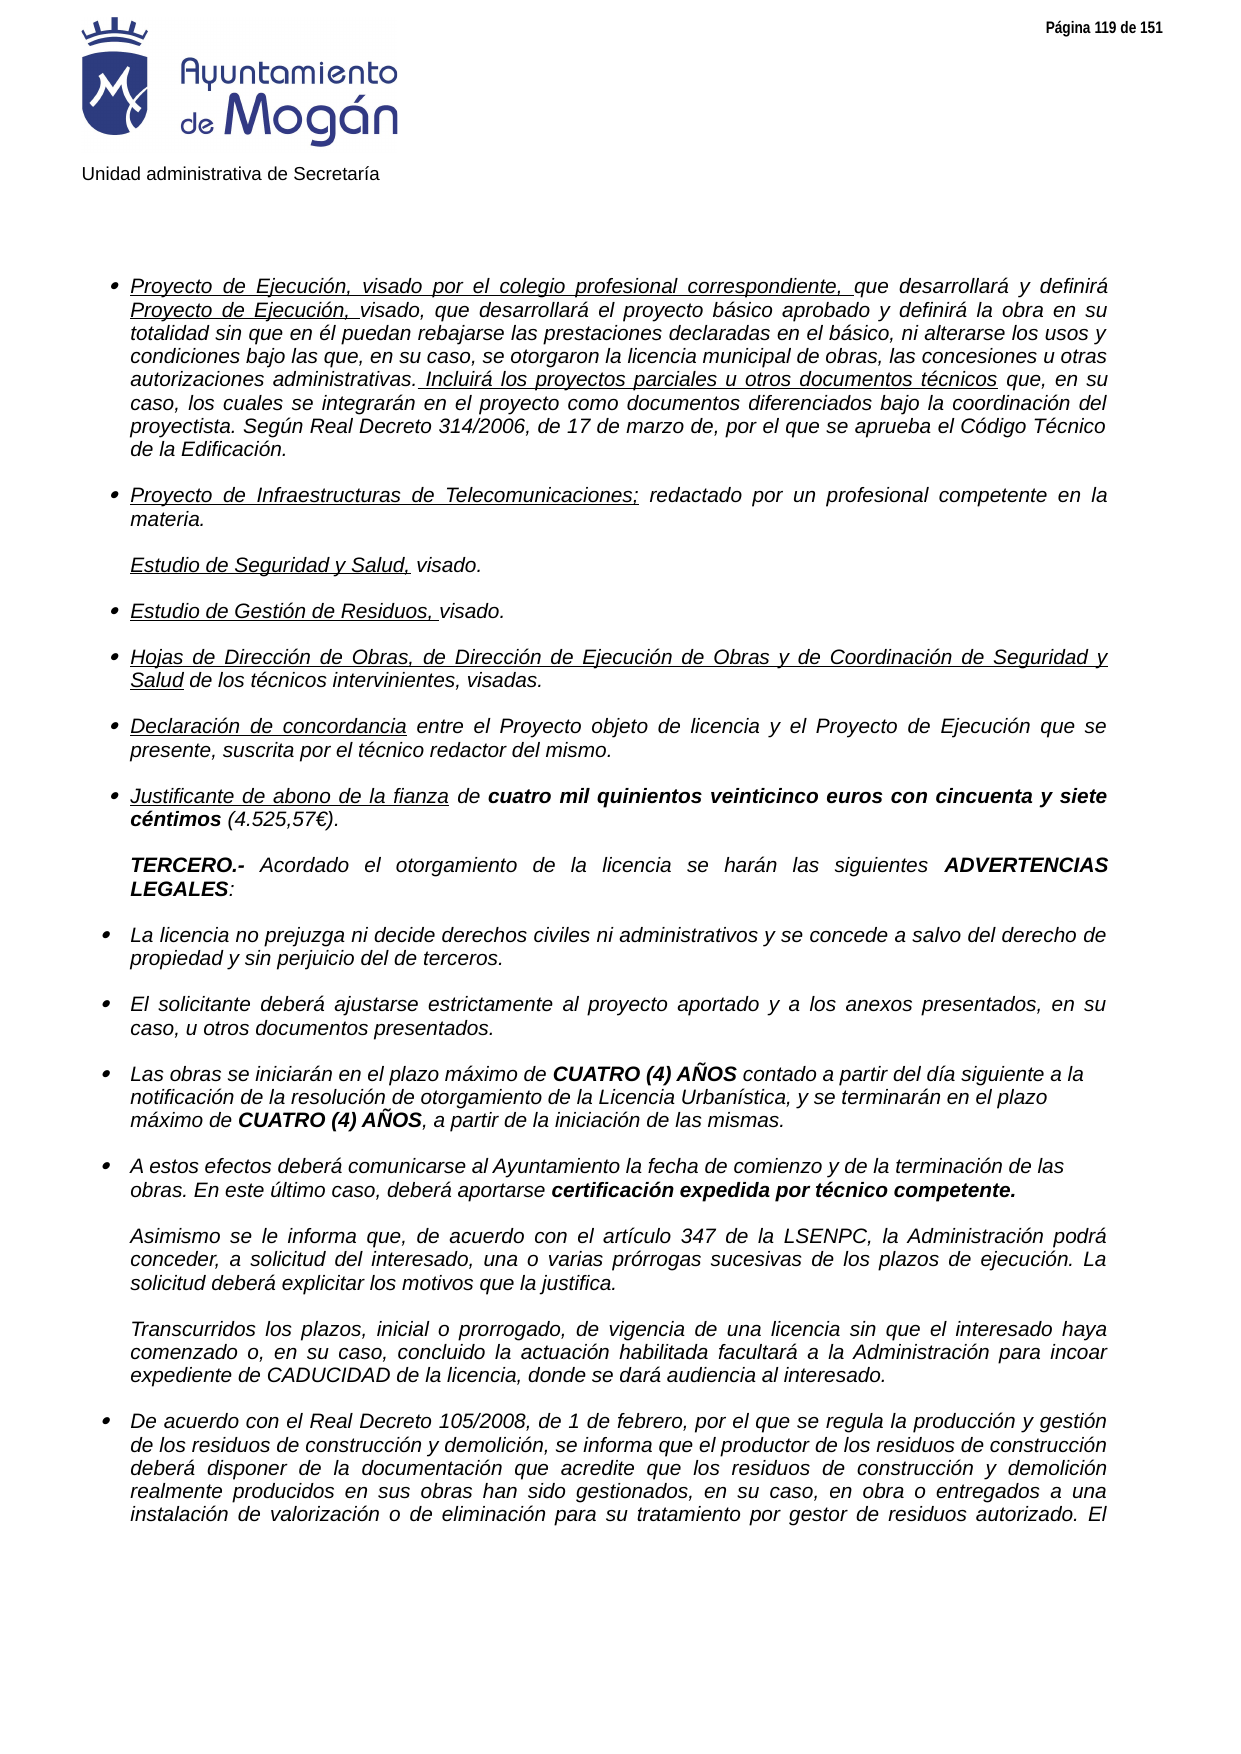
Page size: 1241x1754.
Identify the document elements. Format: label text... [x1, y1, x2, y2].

list Las obras se iniciarán en el plazo máximo de CUATRO (4) AÑOS contado a partir del día siguiente a la notificación de la resolución de otorgamiento de la Licencia Urbanística, y se terminarán en el plazo máximo de CUATRO (4) AÑOS, a partir de la iniciación de las mismas. [101, 1062, 1110, 1132]
text Transcurridos los plazos, inicial o prorrogado, de vigencia de una licencia sin que el interesado haya comenzado o, en su caso, concluido la actuación habilitada facultará a la Administración para incoar expediente de CADUCIDAD de la licencia, donde se dará audiencia al interesado. [130, 1317, 1110, 1387]
list Justificante de abono de la fianza de cuatro mil quinientos veinticinco euros con cincuenta y siete céntimos (4.525,57€). [109, 784, 1110, 831]
list Proyecto de Infraestructuras de Telecomunicaciones; redactado por un profesional competente en la materia. [109, 484, 1110, 530]
text Asimismo se le informa que, de acuerdo con el artículo 347 de la LSENPC, la Administración podrá conceder, a solicitud del interesado, una o varias prórrogas sucesivas de los plazos de ejecución. La solicitud deberá explicitar los motivos que la justifica. [130, 1224, 1110, 1294]
list Hojas de Dirección de Obras, de Dirección de Ejecución de Obras y de Coordinación de Seguridad y Salud de los técnicos intervinientes, visadas. [109, 646, 1110, 692]
list Proyecto de Ejecución, visado por el colegio profesional correspondiente, que desarrollará y definirá Proyecto de Ejecución, visado, que desarrollará el proyecto básico aprobado y definirá la obra en su totalidad sin que en él puedan rebajarse las prestaciones declaradas en el básico, ni alterarse los usos y condiciones bajo las que, en su caso, se otorgaron la licencia municipal de obras, las concesiones u otras autorizaciones administrativas. Incluirá los proyectos parciales u otros documentos técnicos que, en su caso, los cuales se integrarán en el proyecto como documentos diferenciados bajo la coordinación del proyectista. Según Real Decreto 314/2006, de 17 de marzo de, por el que se aprueba el Código Técnico de la Edificación. [109, 275, 1110, 461]
list El solicitante deberá ajustarse estrictamente al proyecto aportado y a los anexos presentados, en su caso, u otros documentos presentados. [101, 993, 1110, 1039]
list Estudio de Gestión de Residuos, visado. [109, 599, 1110, 623]
list Declaración de concordancia entre el Proyecto objeto de licencia y el Proyecto de Ejecución que se presente, suscrita por el técnico redactor del mismo. [109, 715, 1110, 762]
list La licencia no prejuzga ni decide derechos civiles ni administrativos y se concede a salvo del derecho de propiedad y sin perjuicio del de terceros. [101, 923, 1110, 970]
list A estos efectos deberá comunicarse al Ayuntamiento la fecha de comienzo y de la terminación de las obras. En este último caso, deberá aportarse certificación expedida por técnico competente. [101, 1155, 1110, 1202]
list De acuerdo con el Real Decreto 105/2008, de 1 de febrero, por el que se regula la producción y gestión de los residuos de construcción y demolición, se informa que el productor de los residuos de construcción deberá disponer de la documentación que acredite que los residuos de construcción y demolición realmente producidos en sus obras han sido gestionados, en su caso, en obra o entregados a una instalación de valorización o de eliminación para su tratamiento por gestor de residuos autorizado. El [101, 1410, 1110, 1526]
text Estudio de Seguridad y Salud, visado. [130, 553, 1110, 576]
text TERCERO.- Acordado el otorgamiento de la licencia se harán las siguientes ADVERTENCIAS LEGALES: [130, 854, 1110, 901]
picture [81, 17, 398, 153]
